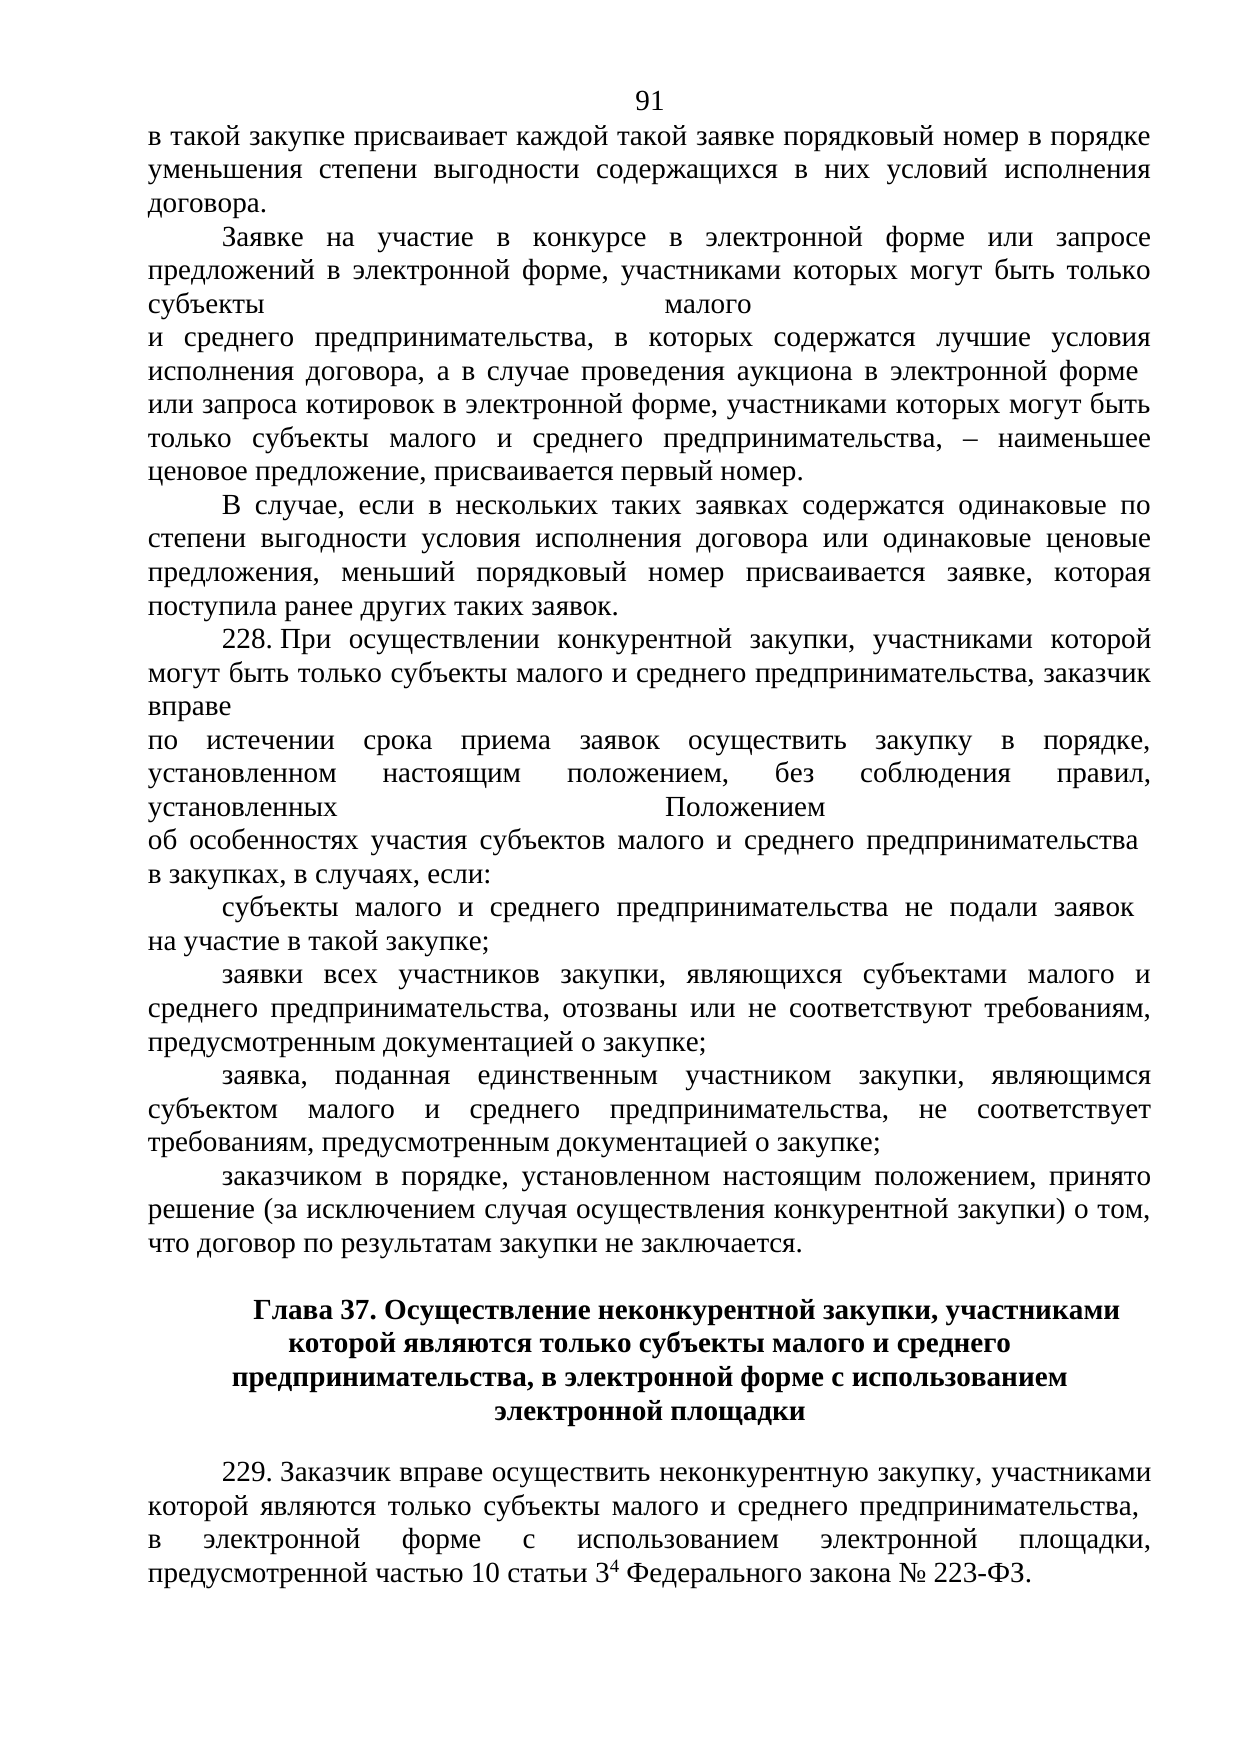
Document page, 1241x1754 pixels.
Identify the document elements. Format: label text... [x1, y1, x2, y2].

text 229. Заказчик вправе осуществить неконкурентную закупку, участниками которой являются только субъекты малого и среднего предпринимательства, в электронной форме с использованием электронной площадки, предусмотренной частью 10 статьи 34 Федерального закона № 223-ФЗ. [148, 1454, 1152, 1588]
text заявки всех участников закупки, являющихся субъектами малого и среднего предпринимательства, отозваны или не соответствуют требованиям, предусмотренным документацией о закупке; [148, 957, 1152, 1057]
text заказчиком в порядке, установленном настоящим положением, принято решение (за исключением случая осуществления конкурентной закупки) о том, что договор по результатам закупки не заключается. [148, 1158, 1152, 1258]
text субъекты малого и среднего предпринимательства не подали заявок на участие в такой закупке; [148, 889, 1152, 957]
text В случае, если в нескольких таких заявках содержатся одинаковые по степени выгодности условия исполнения договора или одинаковые ценовые предложения, меньший порядковый номер присваивается заявке, которая поступила ранее других таких заявок. [148, 487, 1152, 621]
text заявка, поданная единственным участником закупки, являющимся субъектом малого и среднего предпринимательства, не соответствует требованиям, предусмотренным документацией о закупке; [148, 1057, 1152, 1158]
text Глава 37. Осуществление неконкурентной закупки, участниками которой являются только субъекты малого и среднего предпринимательства, в электронной форме с использованием электронной площадки [148, 1292, 1152, 1426]
text в такой закупке присваивает каждой такой заявке порядковый номер в порядке уменьшения степени выгодности содержащихся в них условий исполнения договора. [148, 118, 1152, 219]
text Заявке на участие в конкурсе в электронной форме или запросе предложений в электронной форме, участниками которых могут быть только субъекты малого и среднего предпринимательства, в которых содержатся лучшие условия исполнения договора, а в случае проведения аукциона в электронной форме или запроса котировок в электронной форме, участниками которых могут быть только субъекты малого и среднего предпринимательства, – наименьшее ценовое предложение, присваивается первый номер. [148, 219, 1152, 487]
text 228. При осуществлении конкурентной закупки, участниками которой могут быть только субъекты малого и среднего предпринимательства, заказчик вправе по истечении срока приема заявок осуществить закупку в порядке, установленном настоящим положением, без соблюдения правил, установленных Положением об особенностях участия субъектов малого и среднего предпринимательства в закупках, в случаях, если: [148, 621, 1152, 889]
